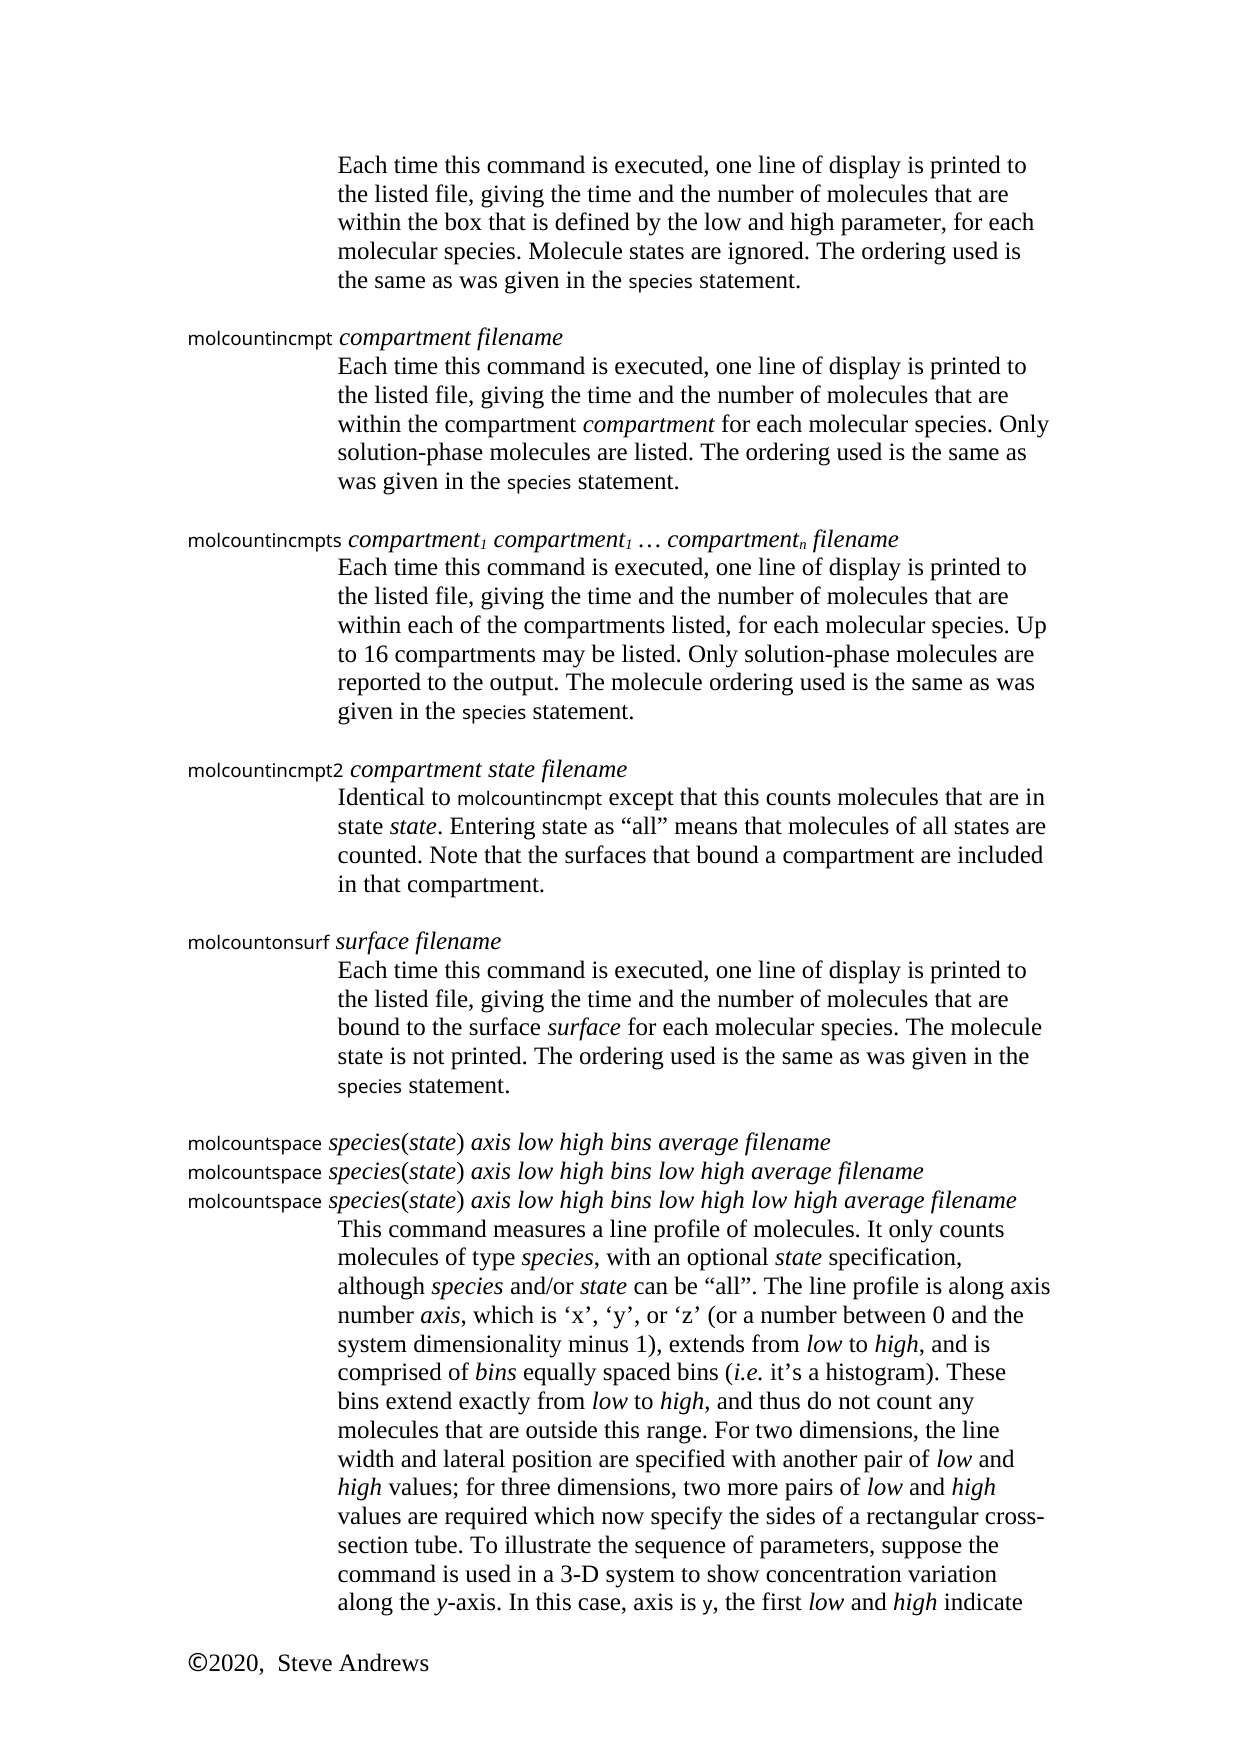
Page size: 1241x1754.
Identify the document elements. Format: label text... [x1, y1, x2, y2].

text molcountspace species(state) axis low high bins low high low high average filename [187, 1185, 1053, 1214]
text molcountincmpts compartment1 compartment1 … compartmentn filename [187, 524, 1053, 552]
text Each time this command is executed, one line of display is printed to the listed file, giving the time and the number of molecules that are bound to the surface surface for each molecular species. The molecule state is not printed. The ordering used is the same as was given in the species statement. [187, 955, 1053, 1099]
text molcountincmpt2 compartment state filename [187, 754, 1053, 782]
text molcountspace species(state) axis low high bins average filename [187, 1127, 1053, 1156]
text Identical to molcountincmpt except that this counts molecules that are in state state. Entering state as “all” means that molecules of all states are counted. Note that the surfaces that bound a compartment are included in that compartment. [187, 782, 1053, 897]
text Each time this command is executed, one line of display is printed to the listed file, giving the time and the number of molecules that are within each of the compartments listed, for each molecular species. Up to 16 compartments may be listed. Only solution-phase molecules are reported to the output. The molecule ordering used is the same as was given in the species statement. [187, 552, 1053, 725]
text molcountspace species(state) axis low high bins low high average filename [187, 1156, 1053, 1185]
text Each time this command is executed, one line of display is printed to the listed file, giving the time and the number of molecules that are within the compartment compartment for each molecular species. Only solution-phase molecules are listed. The ordering used is the same as was given in the species statement. [187, 351, 1053, 495]
text This command measures a line profile of molecules. It only counts molecules of type species, with an optional state specification, although species and/or state can be “all”. The line profile is along axis number axis, which is ‘x’, ‘y’, or ‘z’ (or a number between 0 and the system dimensionality minus 1), extends from low to high, and is comprised of bins equally spaced bins (i.e. it’s a histogram). These bins extend exactly from low to high, and thus do not count any molecules that are outside this range. For two dimensions, the line width and lateral position are specified with another pair of low and high values; for three dimensions, two more pairs of low and high values are required which now specify the sides of a rectangular cross-section tube. To illustrate the sequence of parameters, suppose the command is used in a 3-D system to show concentration variation along the y-axis. In this case, axis is y, the first low and high indicate [187, 1214, 1053, 1616]
text molcountonsurf surface filename [187, 926, 1053, 955]
text Each time this command is executed, one line of display is printed to the listed file, giving the time and the number of molecules that are within the box that is defined by the low and high parameter, for each molecular species. Molecule states are ignored. The ordering used is the same as was given in the species statement. [187, 150, 1053, 294]
text molcountincmpt compartment filename [187, 322, 1053, 351]
